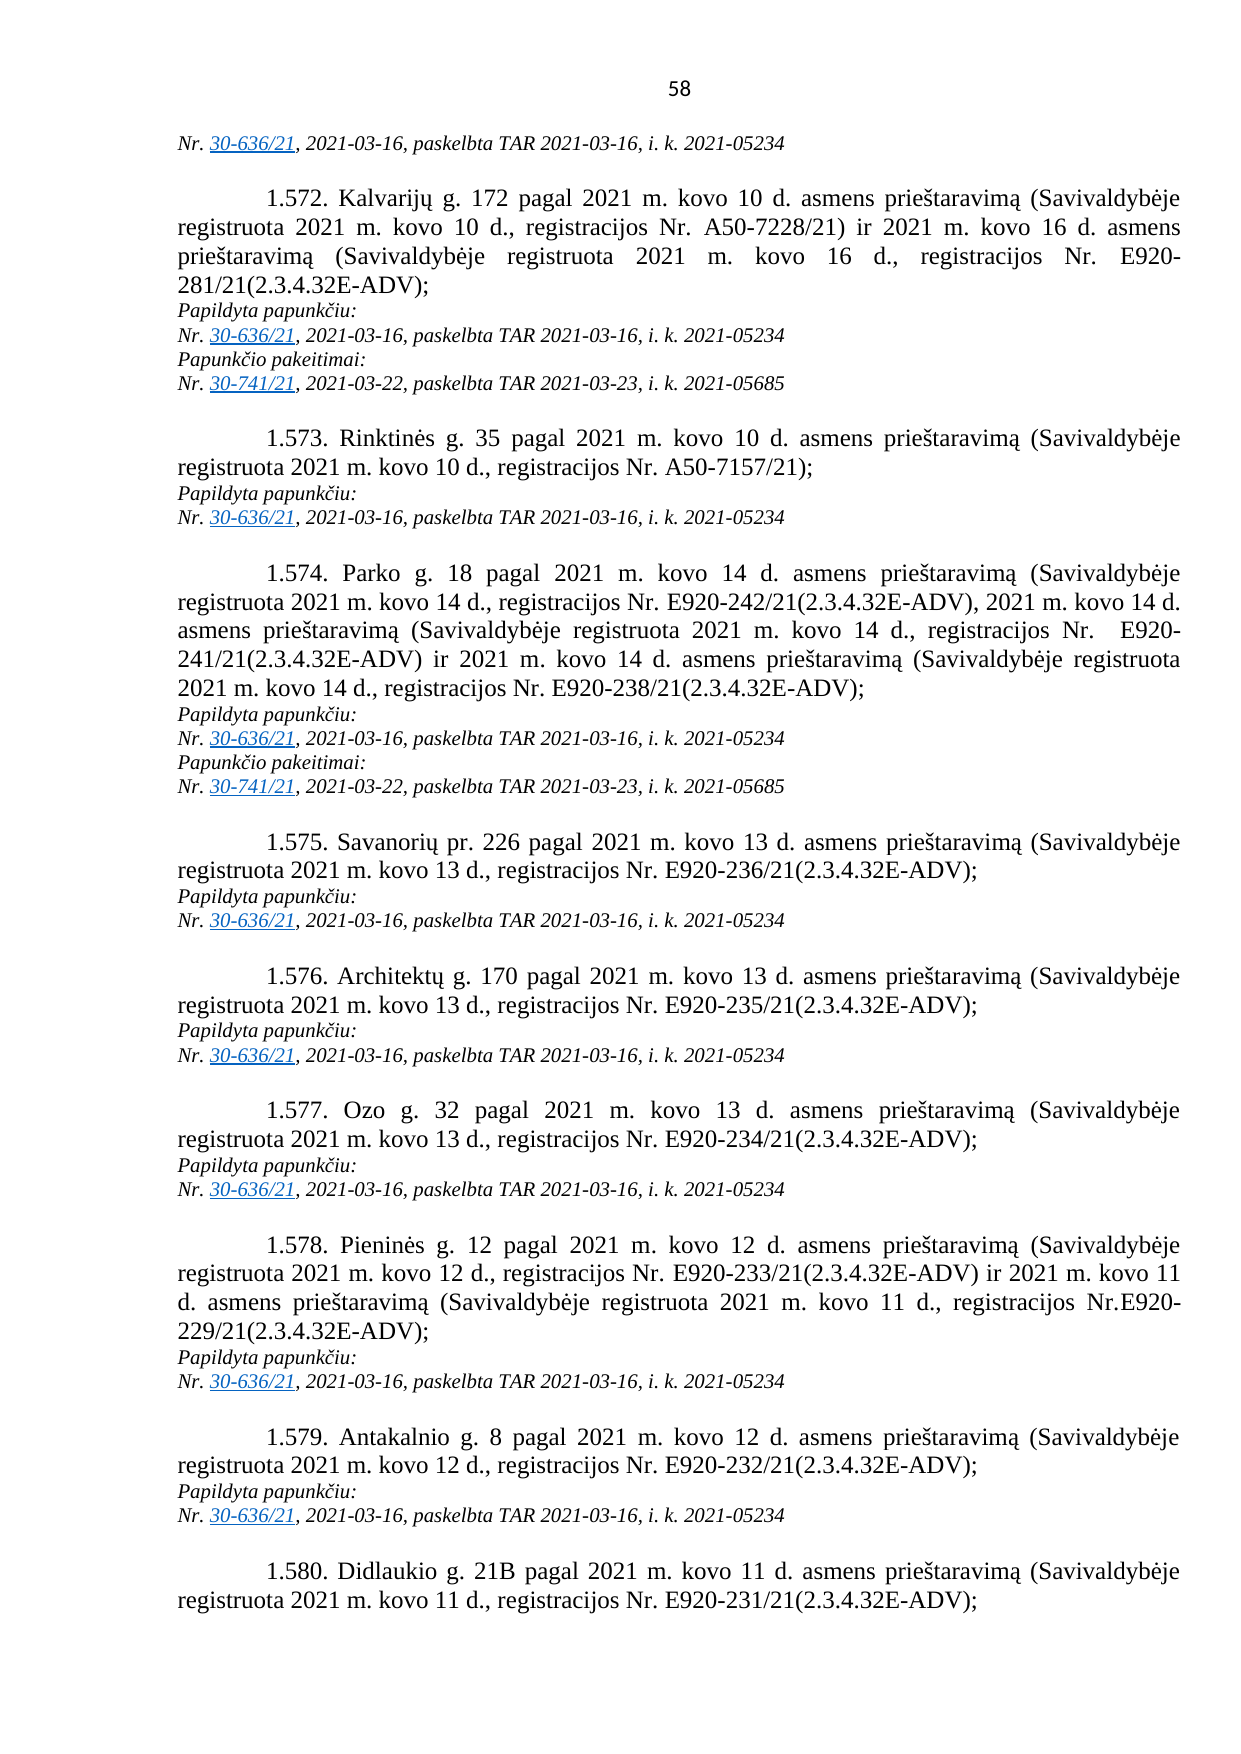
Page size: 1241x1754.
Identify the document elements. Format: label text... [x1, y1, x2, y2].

text Nr. 30-636/21, 2021-03-16, paskelbta TAR 2021-03-16, i. k. 2021-05234 [177, 1503, 1181, 1527]
text 1.578. Pieninės g. 12 pagal 2021 m. kovo 12 d. asmens prieštaravimą (Savivaldybėje registruota 2021 m. kovo 12 d., registracijos Nr. E920-233/21(2.3.4.32E-ADV) ir 2021 m. kovo 11 d. asmens prieštaravimą (Savivaldybėje registruota 2021 m. kovo 11 d., registracijos Nr.E920-229/21(2.3.4.32E-ADV); [177, 1230, 1181, 1345]
text Nr. 30-636/21, 2021-03-16, paskelbta TAR 2021-03-16, i. k. 2021-05234 [177, 322, 1181, 347]
text Papunkčio pakeitimai: [177, 347, 1181, 371]
text 1.574. Parko g. 18 pagal 2021 m. kovo 14 d. asmens prieštaravimą (Savivaldybėje registruota 2021 m. kovo 14 d., registracijos Nr. E920-242/21(2.3.4.32E-ADV), 2021 m. kovo 14 d. asmens prieštaravimą (Savivaldybėje registruota 2021 m. kovo 14 d., registracijos Nr. E920-241/21(2.3.4.32E-ADV) ir 2021 m. kovo 14 d. asmens prieštaravimą (Savivaldybėje registruota 2021 m. kovo 14 d., registracijos Nr. E920-238/21(2.3.4.32E-ADV); [177, 558, 1181, 702]
text Nr. 30-636/21, 2021-03-16, paskelbta TAR 2021-03-16, i. k. 2021-05234 [177, 1177, 1181, 1201]
text Papildyta papunkčiu: [177, 702, 1181, 726]
text Papildyta papunkčiu: [177, 1018, 1181, 1042]
text 1.580. Didlaukio g. 21B pagal 2021 m. kovo 11 d. asmens prieštaravimą (Savivaldybėje registruota 2021 m. kovo 11 d., registracijos Nr. E920-231/21(2.3.4.32E-ADV); [177, 1556, 1181, 1613]
text Nr. 30-741/21, 2021-03-22, paskelbta TAR 2021-03-23, i. k. 2021-05685 [177, 774, 1181, 798]
text 1.575. Savanorių pr. 226 pagal 2021 m. kovo 13 d. asmens prieštaravimą (Savivaldybėje registruota 2021 m. kovo 13 d., registracijos Nr. E920-236/21(2.3.4.32E-ADV); [177, 827, 1181, 884]
text 1.577. Ozo g. 32 pagal 2021 m. kovo 13 d. asmens prieštaravimą (Savivaldybėje registruota 2021 m. kovo 13 d., registracijos Nr. E920-234/21(2.3.4.32E-ADV); [177, 1095, 1181, 1153]
text Papildyta papunkčiu: [177, 298, 1181, 322]
text Nr. 30-636/21, 2021-03-16, paskelbta TAR 2021-03-16, i. k. 2021-05234 [177, 908, 1181, 932]
text 1.573. Rinktinės g. 35 pagal 2021 m. kovo 10 d. asmens prieštaravimą (Savivaldybėje registruota 2021 m. kovo 10 d., registracijos Nr. A50-7157/21); [177, 423, 1181, 481]
text Papildyta papunkčiu: [177, 884, 1181, 908]
text Papildyta papunkčiu: [177, 1345, 1181, 1369]
text Papildyta papunkčiu: [177, 1153, 1181, 1177]
text Nr. 30-636/21, 2021-03-16, paskelbta TAR 2021-03-16, i. k. 2021-05234 [177, 1042, 1181, 1067]
text Nr. 30-636/21, 2021-03-16, paskelbta TAR 2021-03-16, i. k. 2021-05234 [177, 726, 1181, 750]
text Nr. 30-741/21, 2021-03-22, paskelbta TAR 2021-03-23, i. k. 2021-05685 [177, 371, 1181, 395]
text Papunkčio pakeitimai: [177, 750, 1181, 774]
text 1.576. Architektų g. 170 pagal 2021 m. kovo 13 d. asmens prieštaravimą (Savivaldybėje registruota 2021 m. kovo 13 d., registracijos Nr. E920-235/21(2.3.4.32E-ADV); [177, 961, 1181, 1018]
text 1.572. Kalvarijų g. 172 pagal 2021 m. kovo 10 d. asmens prieštaravimą (Savivaldybėje registruota 2021 m. kovo 10 d., registracijos Nr. A50-7228/21) ir 2021 m. kovo 16 d. asmens prieštaravimą (Savivaldybėje registruota 2021 m. kovo 16 d., registracijos Nr. E920-281/21(2.3.4.32E-ADV); [177, 183, 1181, 298]
text Papildyta papunkčiu: [177, 1479, 1181, 1503]
text Nr. 30-636/21, 2021-03-16, paskelbta TAR 2021-03-16, i. k. 2021-05234 [177, 505, 1181, 529]
text 1.579. Antakalnio g. 8 pagal 2021 m. kovo 12 d. asmens prieštaravimą (Savivaldybėje registruota 2021 m. kovo 12 d., registracijos Nr. E920-232/21(2.3.4.32E-ADV); [177, 1422, 1181, 1479]
text Nr. 30-636/21, 2021-03-16, paskelbta TAR 2021-03-16, i. k. 2021-05234 [177, 1369, 1181, 1393]
text Papildyta papunkčiu: [177, 481, 1181, 505]
text Nr. 30-636/21, 2021-03-16, paskelbta TAR 2021-03-16, i. k. 2021-05234 [177, 131, 1181, 155]
